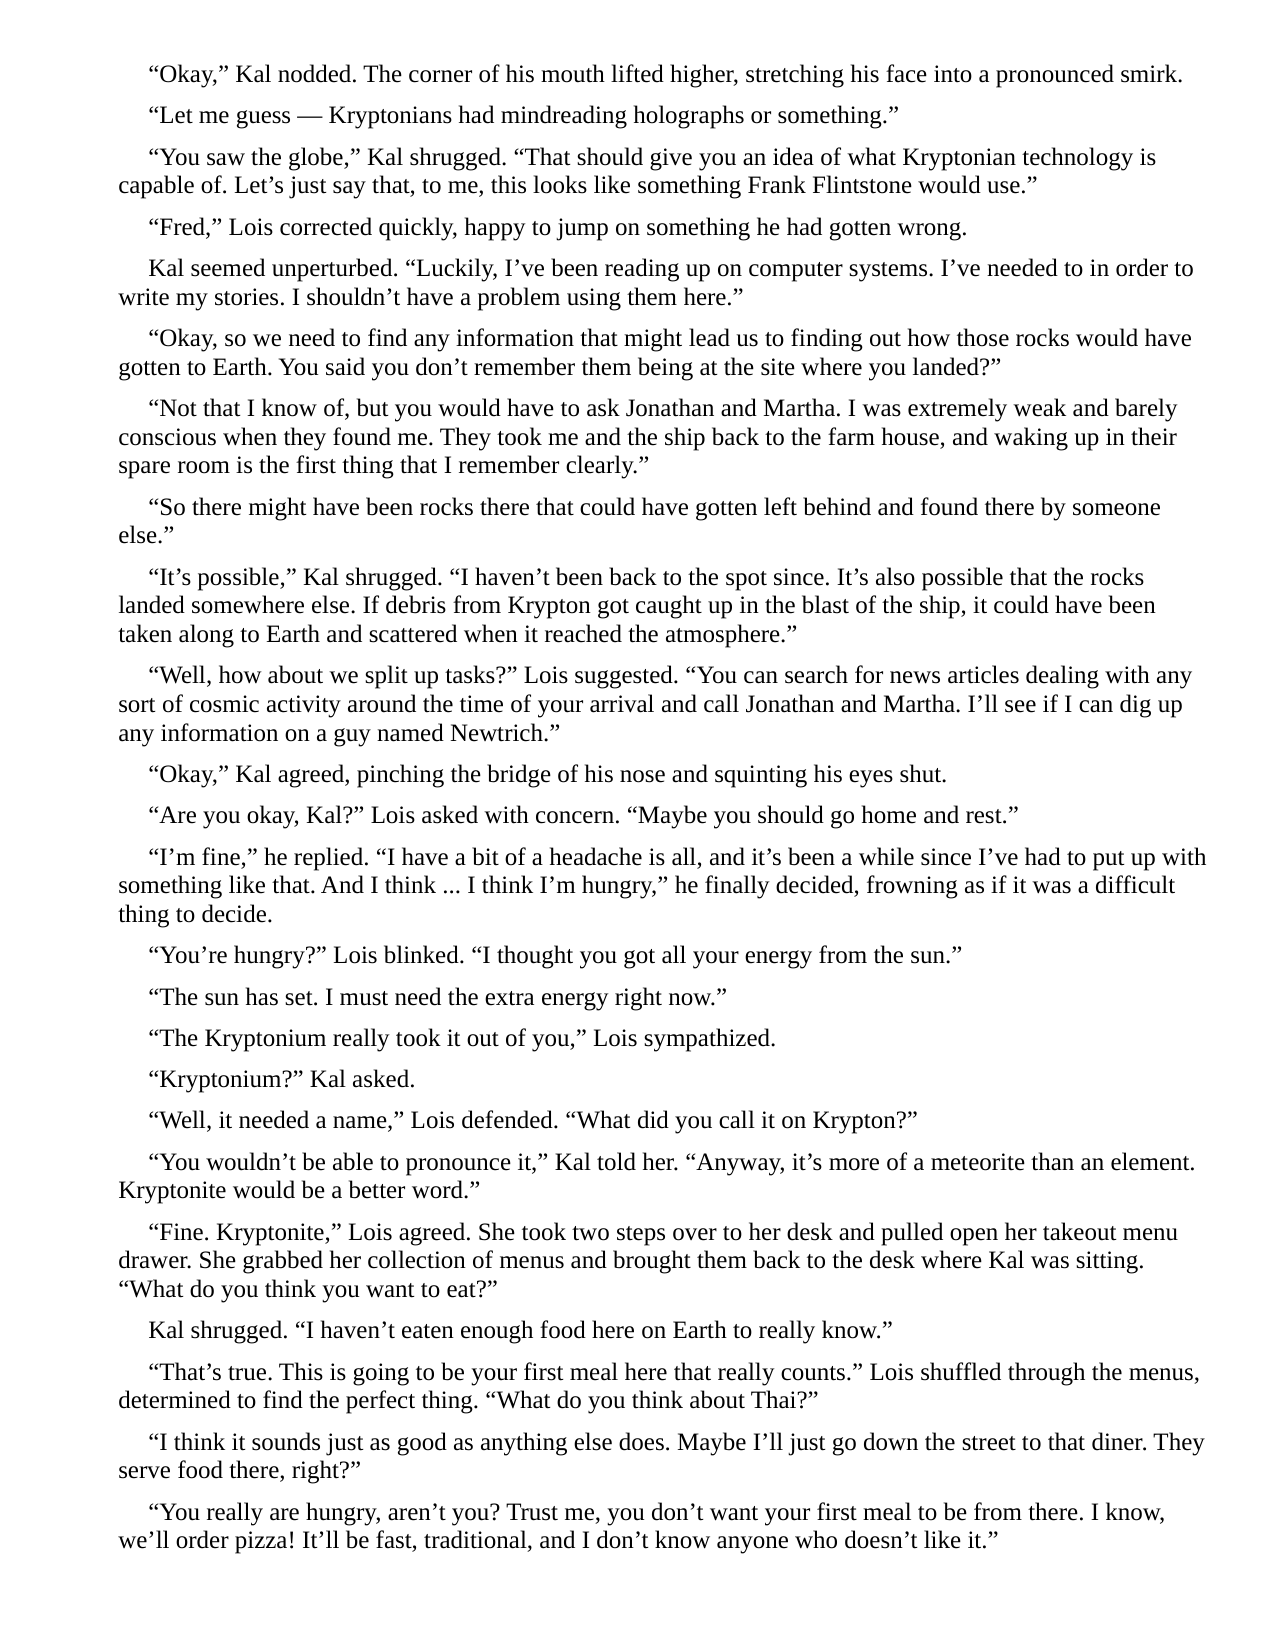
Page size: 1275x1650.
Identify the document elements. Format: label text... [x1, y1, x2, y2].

text “So there might have been rocks there that could have gotten left behind and found there by someone else.” [118, 492, 1216, 549]
text “It’s possible,” Kal shrugged. “I haven’t been back to the spot since. It’s also possible that the rocks landed somewhere else. If debris from Krypton got caught up in the blast of the ship, it could have been taken along to Earth and scattered when it reached the atmosphere.” [118, 562, 1216, 648]
text “Fine. Kryptonite,” Lois agreed. She took two steps over to her desk and pulled open her takeout menu drawer. She grabbed her collection of menus and brought them back to the desk where Kal was sitting. “What do you think you want to eat?” [118, 1217, 1216, 1303]
text “Are you okay, Kal?” Lois asked with concern. “Maybe you should go home and rest.” [118, 800, 1216, 829]
text Kal shrugged. “I haven’t eaten enough food here on Earth to really know.” [118, 1315, 1216, 1344]
text “You wouldn’t be able to pronounce it,” Kal told her. “Anyway, it’s more of a meteorite than an element. Kryptonite would be a better word.” [118, 1147, 1216, 1204]
text “Well, how about we split up tasks?” Lois suggested. “You can search for news articles dealing with any sort of cosmic activity around the time of your arrival and call Jonathan and Martha. I’ll see if I can dig up any information on a guy named Newtrich.” [118, 660, 1216, 747]
text “Well, it needed a name,” Lois defended. “What did you call it on Krypton?” [118, 1105, 1216, 1134]
text Kal seemed unperturbed. “Luckily, I’ve been reading up on computer systems. I’ve needed to in order to write my stories. I shouldn’t have a problem using them here.” [118, 253, 1216, 310]
text “The sun has set. I must need the extra energy right now.” [118, 982, 1216, 1010]
text “Not that I know of, but you would have to ask Jonathan and Martha. I was extremely weak and barely conscious when they found me. They took me and the ship back to the farm house, and waking up in their spare room is the first thing that I remember clearly.” [118, 393, 1216, 479]
text “You saw the globe,” Kal shrugged. “That should give you an idea of what Kryptonian technology is capable of. Let’s just say that, to me, this looks like something Frank Flintstone would use.” [118, 142, 1216, 199]
text “Kryptonium?” Kal asked. [118, 1064, 1216, 1093]
text “You’re hungry?” Lois blinked. “I thought you got all your energy from the sun.” [118, 940, 1216, 969]
text “I think it sounds just as good as anything else does. Maybe I’ll just go down the street to that diner. They serve food there, right?” [118, 1427, 1216, 1484]
text “Okay,” Kal agreed, pinching the bridge of his nose and squinting his eyes shut. [118, 759, 1216, 788]
text “Okay, so we need to find any information that might lead us to finding out how those rocks would have gotten to Earth. You said you don’t remember them being at the site where you landed?” [118, 323, 1216, 380]
text “The Kryptonium really took it out of you,” Lois sympathized. [118, 1023, 1216, 1052]
text “Let me guess — Kryptonians had mindreading holographs or something.” [118, 100, 1216, 129]
text “That’s true. This is going to be your first meal here that really counts.” Lois shuffled through the menus, determined to find the perfect thing. “What do you think about Thai?” [118, 1357, 1216, 1414]
text “Okay,” Kal nodded. The corner of his mouth lifted higher, stretching his face into a pronounced smirk. [118, 59, 1216, 88]
text “You really are hungry, aren’t you? Trust me, you don’t want your first meal to be from there. I know, we’ll order pizza! It’ll be fast, traditional, and I don’t know anyone who doesn’t like it.” [118, 1497, 1216, 1554]
text “Fred,” Lois corrected quickly, happy to jump on something he had gotten wrong. [118, 212, 1216, 240]
text “I’m fine,” he replied. “I have a bit of a headache is all, and it’s been a while since I’ve had to put up with something like that. And I think ... I think I’m hungry,” he finally decided, frowning as if it was a difficult thing to decide. [118, 842, 1216, 928]
